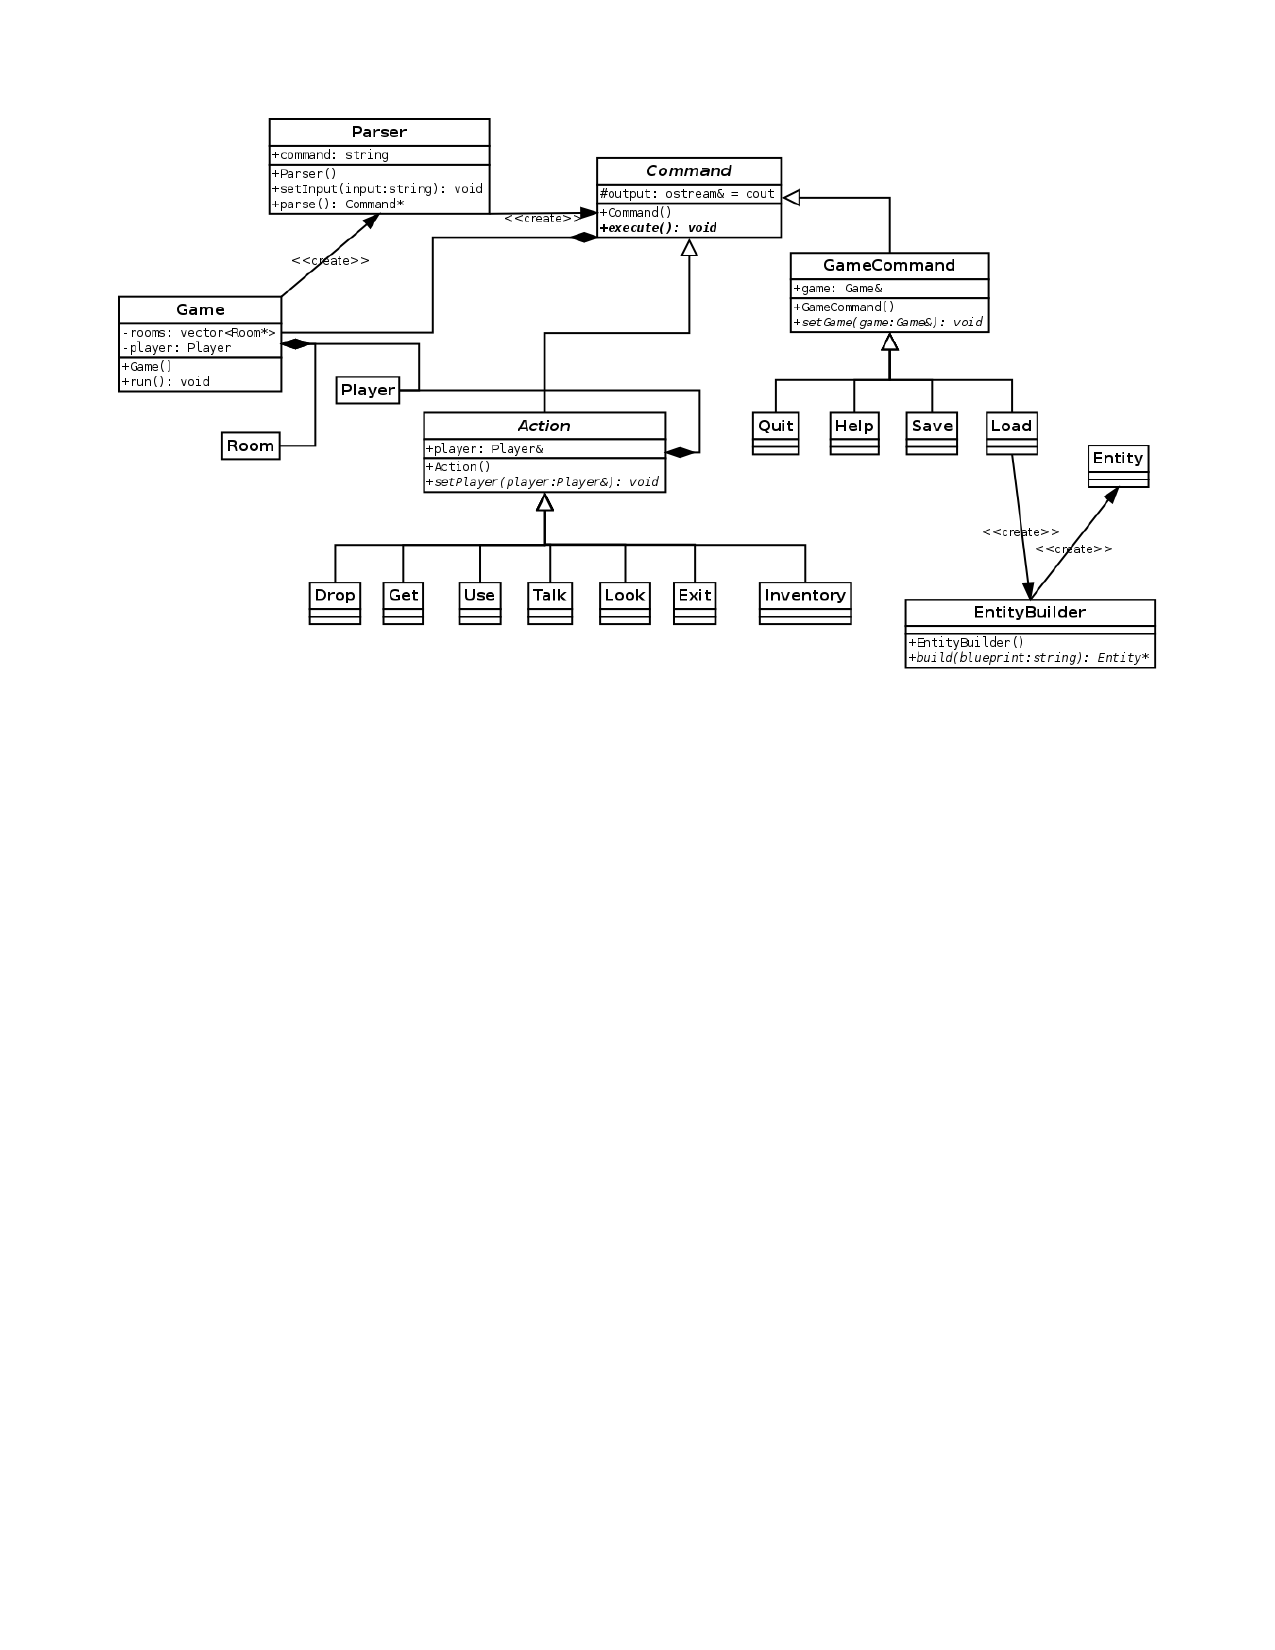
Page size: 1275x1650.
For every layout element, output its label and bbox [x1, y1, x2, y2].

picture [118, 118, 1157, 669]
